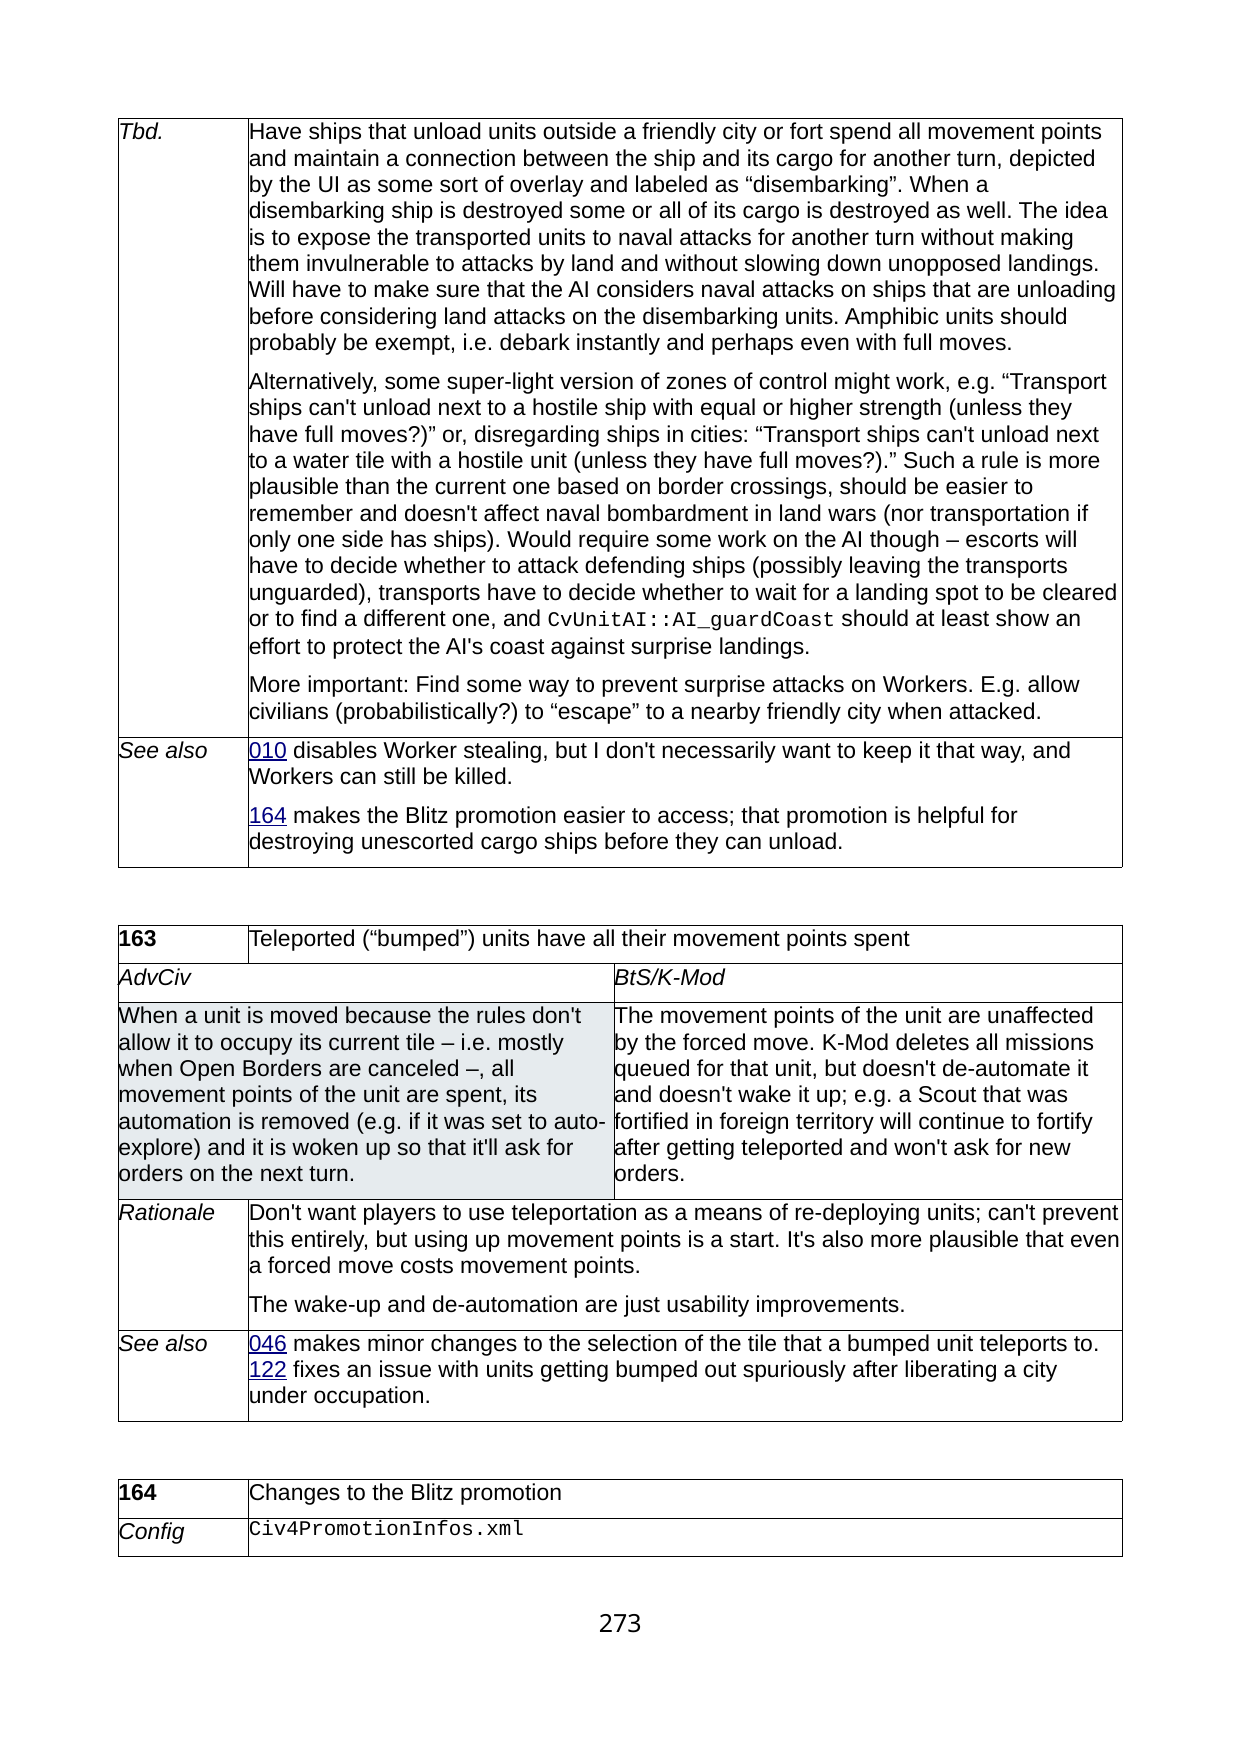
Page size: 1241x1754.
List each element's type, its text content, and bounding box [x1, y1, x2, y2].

table_cell The movement points of the unit are unaffected by the forced move. K-Mod deletes all missions queued for that unit, but doesn't de-automate it and doesn't wake it up; e.g. a Scout that was fortified in foreign territory will continue to fortify after getting teleported and won't ask for new orders. [615, 1003, 1122, 1199]
table_cell See also [119, 1331, 248, 1421]
table_cell Civ4PromotionInfos.xml [249, 1519, 1122, 1556]
table_cell 046 makes minor changes to the selection of the tile that a bumped unit teleports to. 122 fixes an issue with units getting bumped out spuriously after liberating a city under occupation. [249, 1331, 1122, 1421]
table_cell See also [119, 738, 248, 867]
table_cell Tbd. [119, 119, 248, 737]
table_cell When a unit is moved because the rules don't allow it to occupy its current tile – i.e. mostly when Open Borders are canceled –, all movement points of the unit are spent, its automation is removed (e.g. if it was set to auto-explore) and it is woken up so that it'll ask for orders on the next turn. [119, 1003, 614, 1199]
table_cell Have ships that unload units outside a friendly city or fort spend all movement points and maintain a connection between the ship and its cargo for another turn, depicted by the UI as some sort of overlay and labeled as “disembarking”. When a disembarking ship is destroyed some or all of its cargo is destroyed as well. The idea is to expose the transported units to naval attacks for another turn without making them invulnerable to attacks by land and without slowing down unopposed landings. Will have to make sure that the AI considers naval attacks on ships that are unloading before considering land attacks on the disembarking units. Amphibic units should probably be exempt, i.e. debark instantly and perhaps even with full moves. Alternatively, some super-light version of zones of control might work, e.g. “Transport ships can't unload next to a hostile ship with equal or higher strength (unless they have full moves?)” or, disregarding ships in cities: “Transport ships can't unload next to a water tile with a hostile unit (unless they have full moves?).” Such a rule is more plausible than the current one based on border crossings, should be easier to remember and doesn't affect naval bombardment in land wars (nor transportation if only one side has ships). Would require some work on the AI though – escorts will have to decide whether to attack defending ships (possibly leaving the transports unguarded), transports have to decide whether to wait for a landing spot to be cleared or to find a different one, and CvUnitAI::AI_guardCoast should at least show an effort to protect the AI's coast against surprise landings. More important: Find some way to prevent surprise attacks on Workers. E.g. allow civilians (probabilistically?) to “escape” to a nearby friendly city when attacked. [249, 119, 1122, 737]
table_cell Don't want players to use teleportation as a means of re-deploying units; can't prevent this entirely, but using up movement points is a start. It's also more plausible that even a forced move costs movement points. The wake-up and de-automation are just usability improvements. [249, 1200, 1122, 1329]
table_header Teleported (“bumped”) units have all their movement points spent [249, 926, 1122, 963]
table_cell BtS/K-Mod [615, 964, 1122, 1002]
table_header 163 [119, 926, 248, 963]
table_cell Rationale [119, 1200, 248, 1329]
table_cell AdvCiv [119, 964, 614, 1002]
table_header Changes to the Blitz promotion [249, 1480, 1122, 1517]
table_cell 010 disables Worker stealing, but I don't necessarily want to keep it that way, and Workers can still be killed. 164 makes the Blitz promotion easier to access; that promotion is helpful for destroying unescorted cargo ships before they can unload. [249, 738, 1122, 867]
table_header 164 [119, 1480, 248, 1517]
table_cell Config [119, 1519, 248, 1556]
